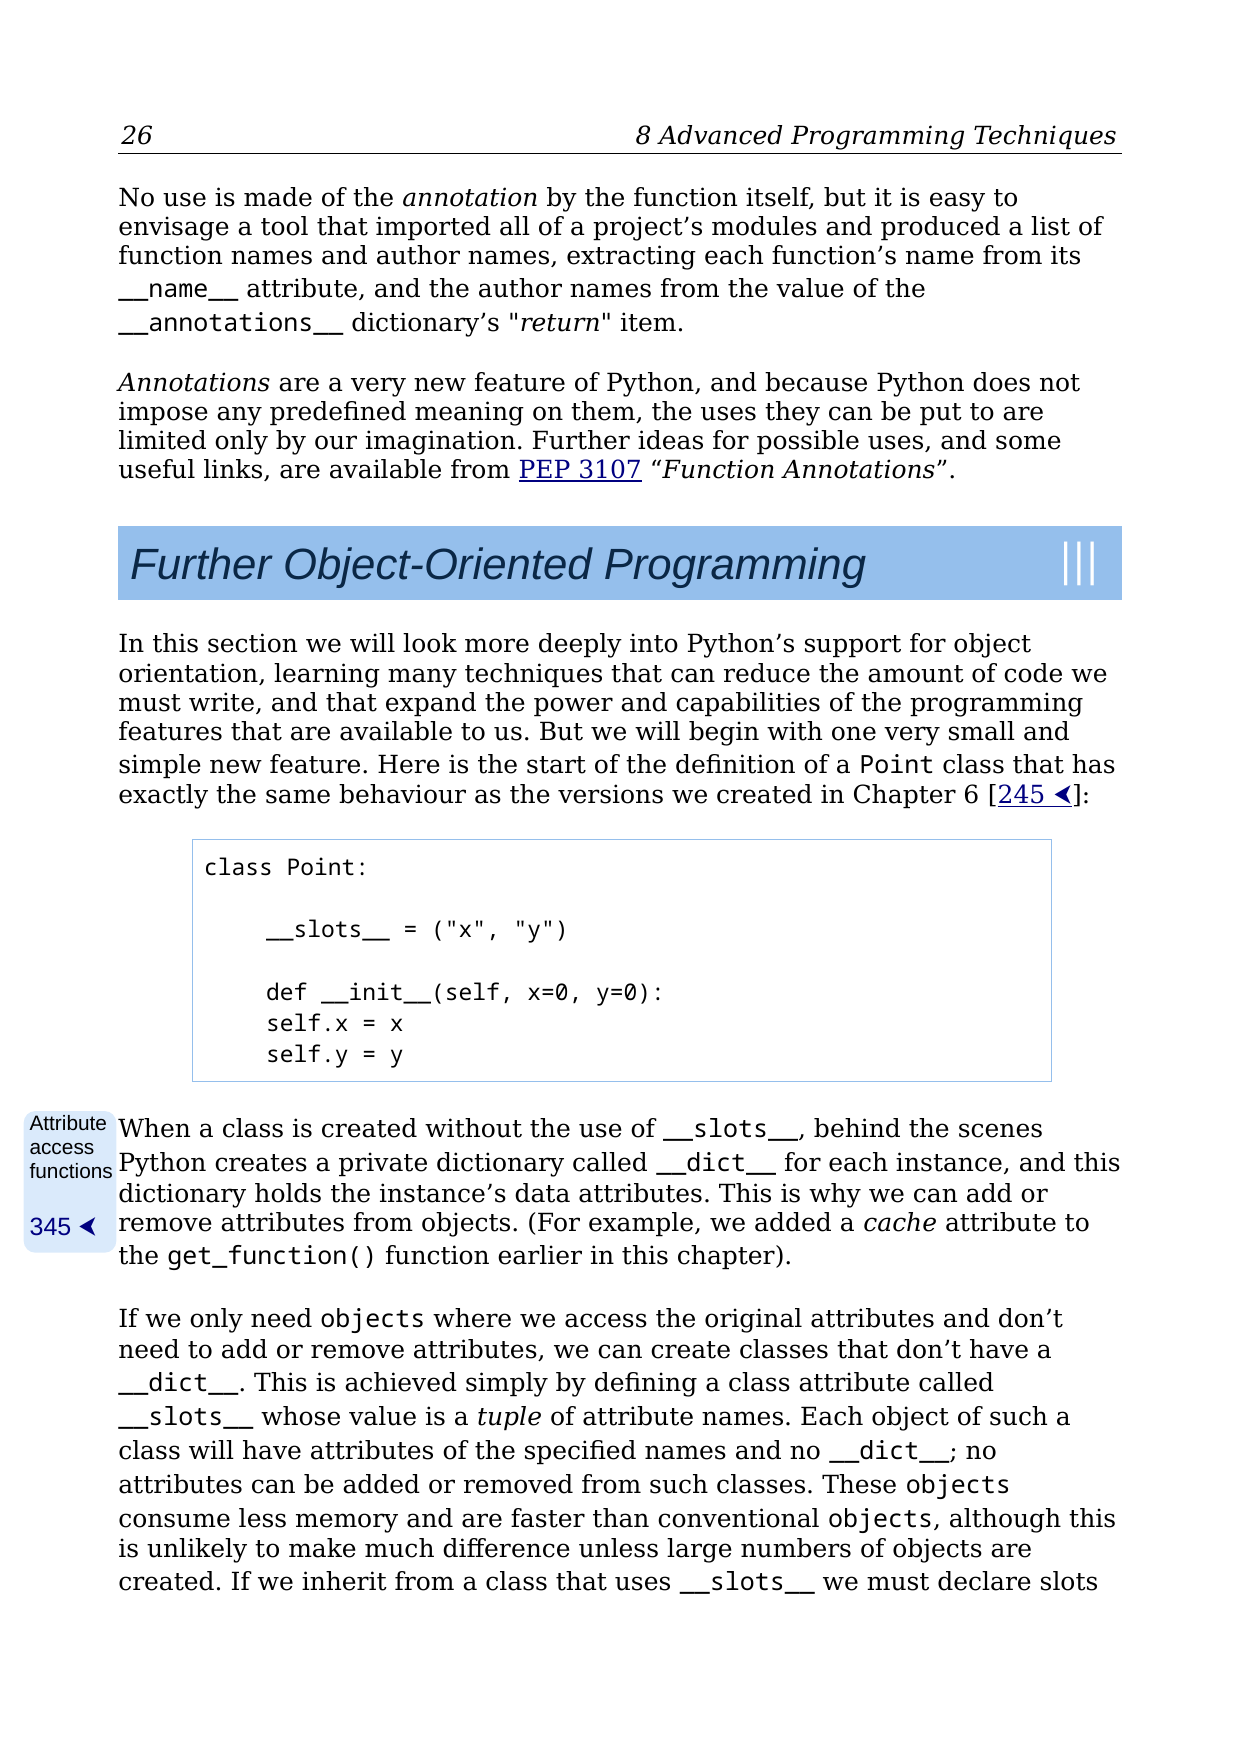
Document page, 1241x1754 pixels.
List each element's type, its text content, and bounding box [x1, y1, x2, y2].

text __slots__ = ("x", "y") [193, 902, 1051, 933]
text ||| [1039, 535, 1098, 586]
text Annotations are a very new feature of Python, and because Python does not impose any predefined meaning on them, the uses they can be put to are limited only by our imagination. Further ideas for possible uses, and some useful links, are available from PEP 3107 “Function Annotations”. [118, 368, 1122, 484]
text class Point: [193, 840, 1051, 870]
subtitle Further Object-Oriented Programming [118, 526, 1122, 600]
text In this section we will look more deeply into Python’s support for object orientation, learning many techniques that can reduce the amount of code we must write, and that expand the power and capabilities of the programming features that are available to us. But we will begin with one very small and simple new feature. Here is the start of the definition of a Point class that has exactly the same behaviour as the versions we created in Chapter 6 [245 ⮜]: [118, 630, 1122, 809]
text def __init__(self, x=0, y=0): [193, 964, 1051, 995]
text self.y = y [193, 1027, 1051, 1081]
text When a class is created without the use of __slots__, behind the scenes Python creates a private dictionary called __dict__ for each instance, and this dictionary holds the instance’s data attributes. This is why we can add or remove attributes from objects. (For example, we added a cache attribute to the get_function() function earlier in this chapter). [118, 1111, 1122, 1272]
text No use is made of the annotation by the function itself, but it is easy to envisage a tool that imported all of a project’s modules and produced a list of function names and author names, extracting each function’s name from its __name__ attribute, and the author names from the value of the __annotations__ dictionary’s "return" item. [118, 183, 1122, 338]
text If we only need objects where we access the original attributes and don’t need to add or remove attributes, we can create classes that don’t have a __dict__. This is achieved simply by defining a class attribute called __slots__ whose value is a tuple of attribute names. Each object of such a class will have attributes of the specified names and no __dict__; no attributes can be added or removed from such classes. These objects consume less memory and are faster than conventional objects, although this is unlikely to make much difference unless large numbers of objects are created. If we inherit from a class that uses __slots__ we must declare slots [118, 1301, 1122, 1598]
text self.x = x [193, 995, 1051, 1027]
